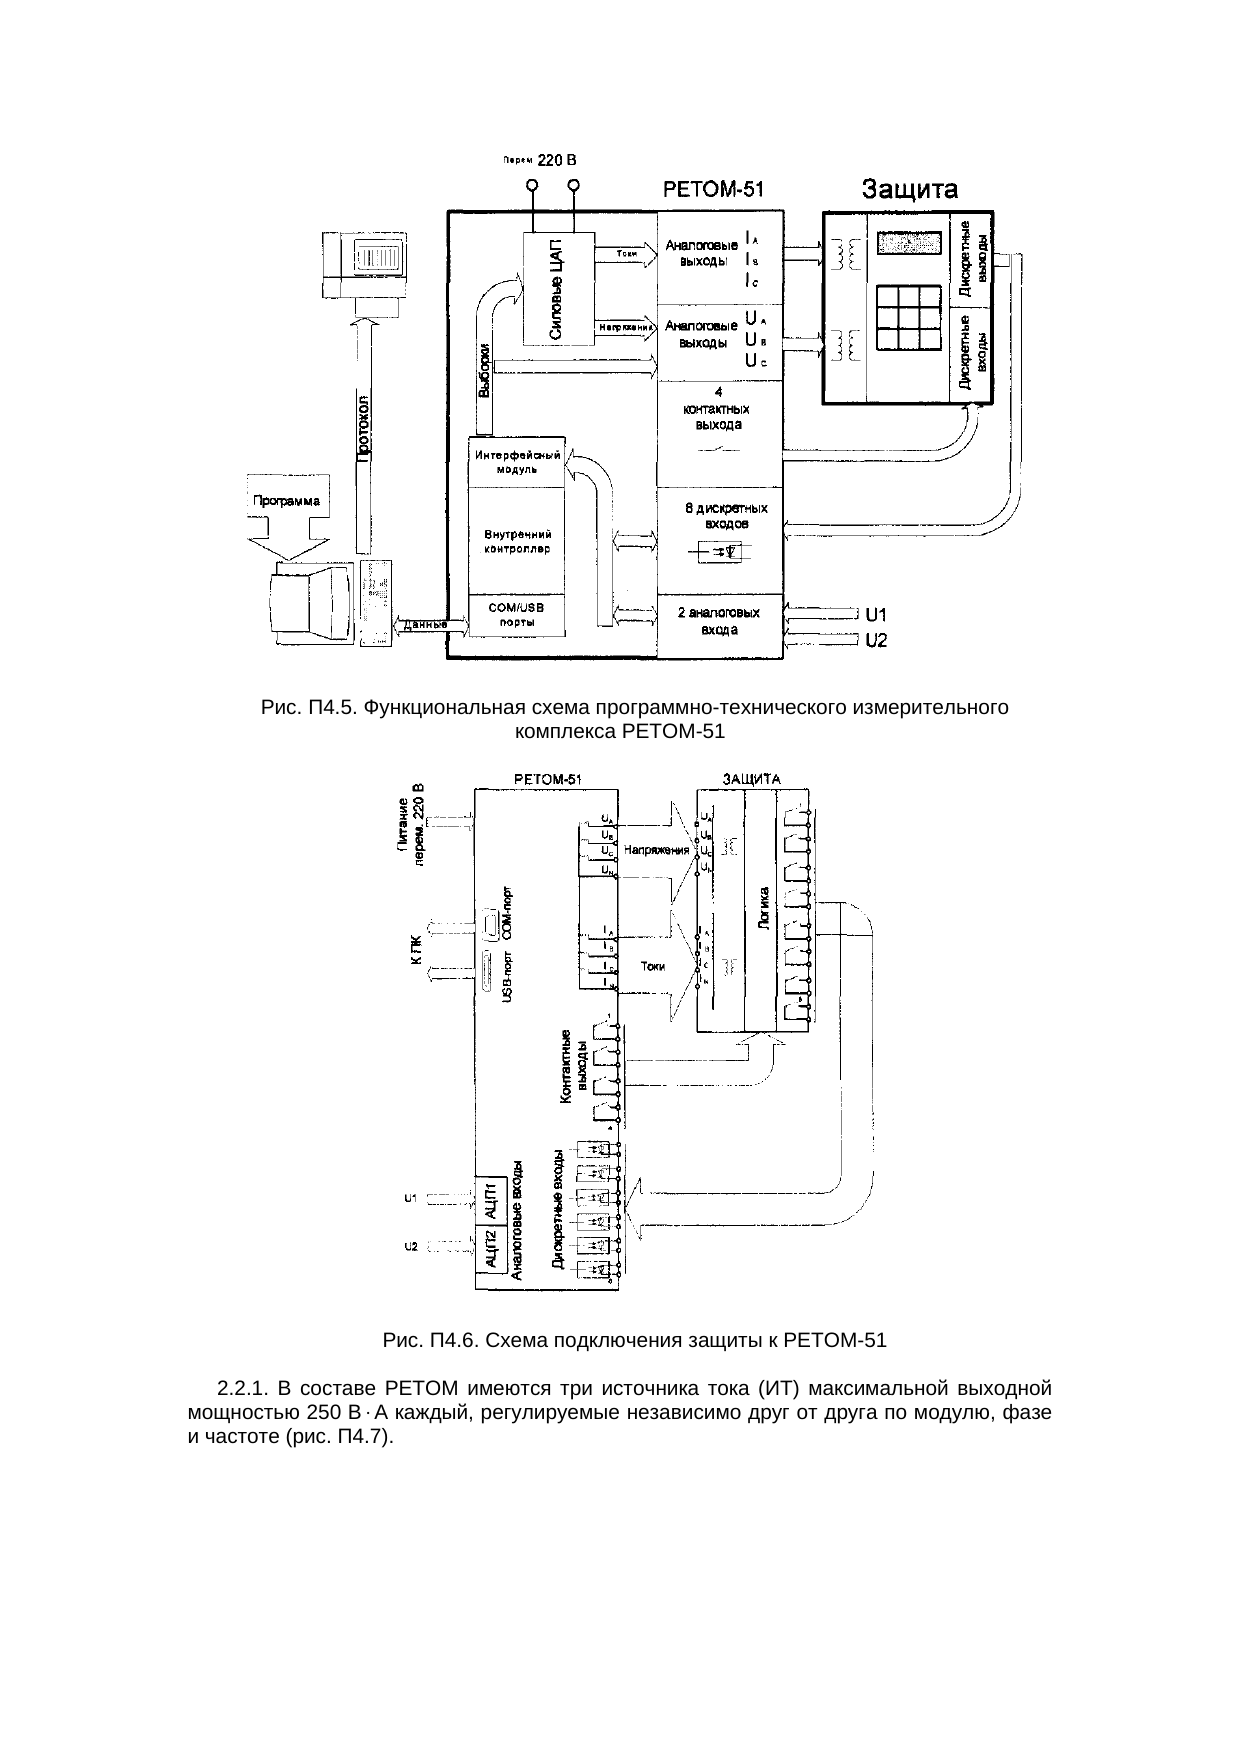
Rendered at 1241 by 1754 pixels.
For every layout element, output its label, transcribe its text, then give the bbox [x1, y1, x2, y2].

text 2.2.1. В составе РЕТОМ имеются три источника тока (ИТ) максимальной выходной мощностью 250 ВА каждый, регулируемые независимо друг от друга по модулю, фазе и частоте (рис. П4.7). [187, 1376, 1053, 1447]
text Рис. П4.6. Схема подключения защиты к РЕТОМ-51 [187, 1328, 1053, 1352]
text Рис. П4.5. Функциональная схема программно-технического измерительного комплекса РЕТОМ-51 [187, 694, 1053, 742]
